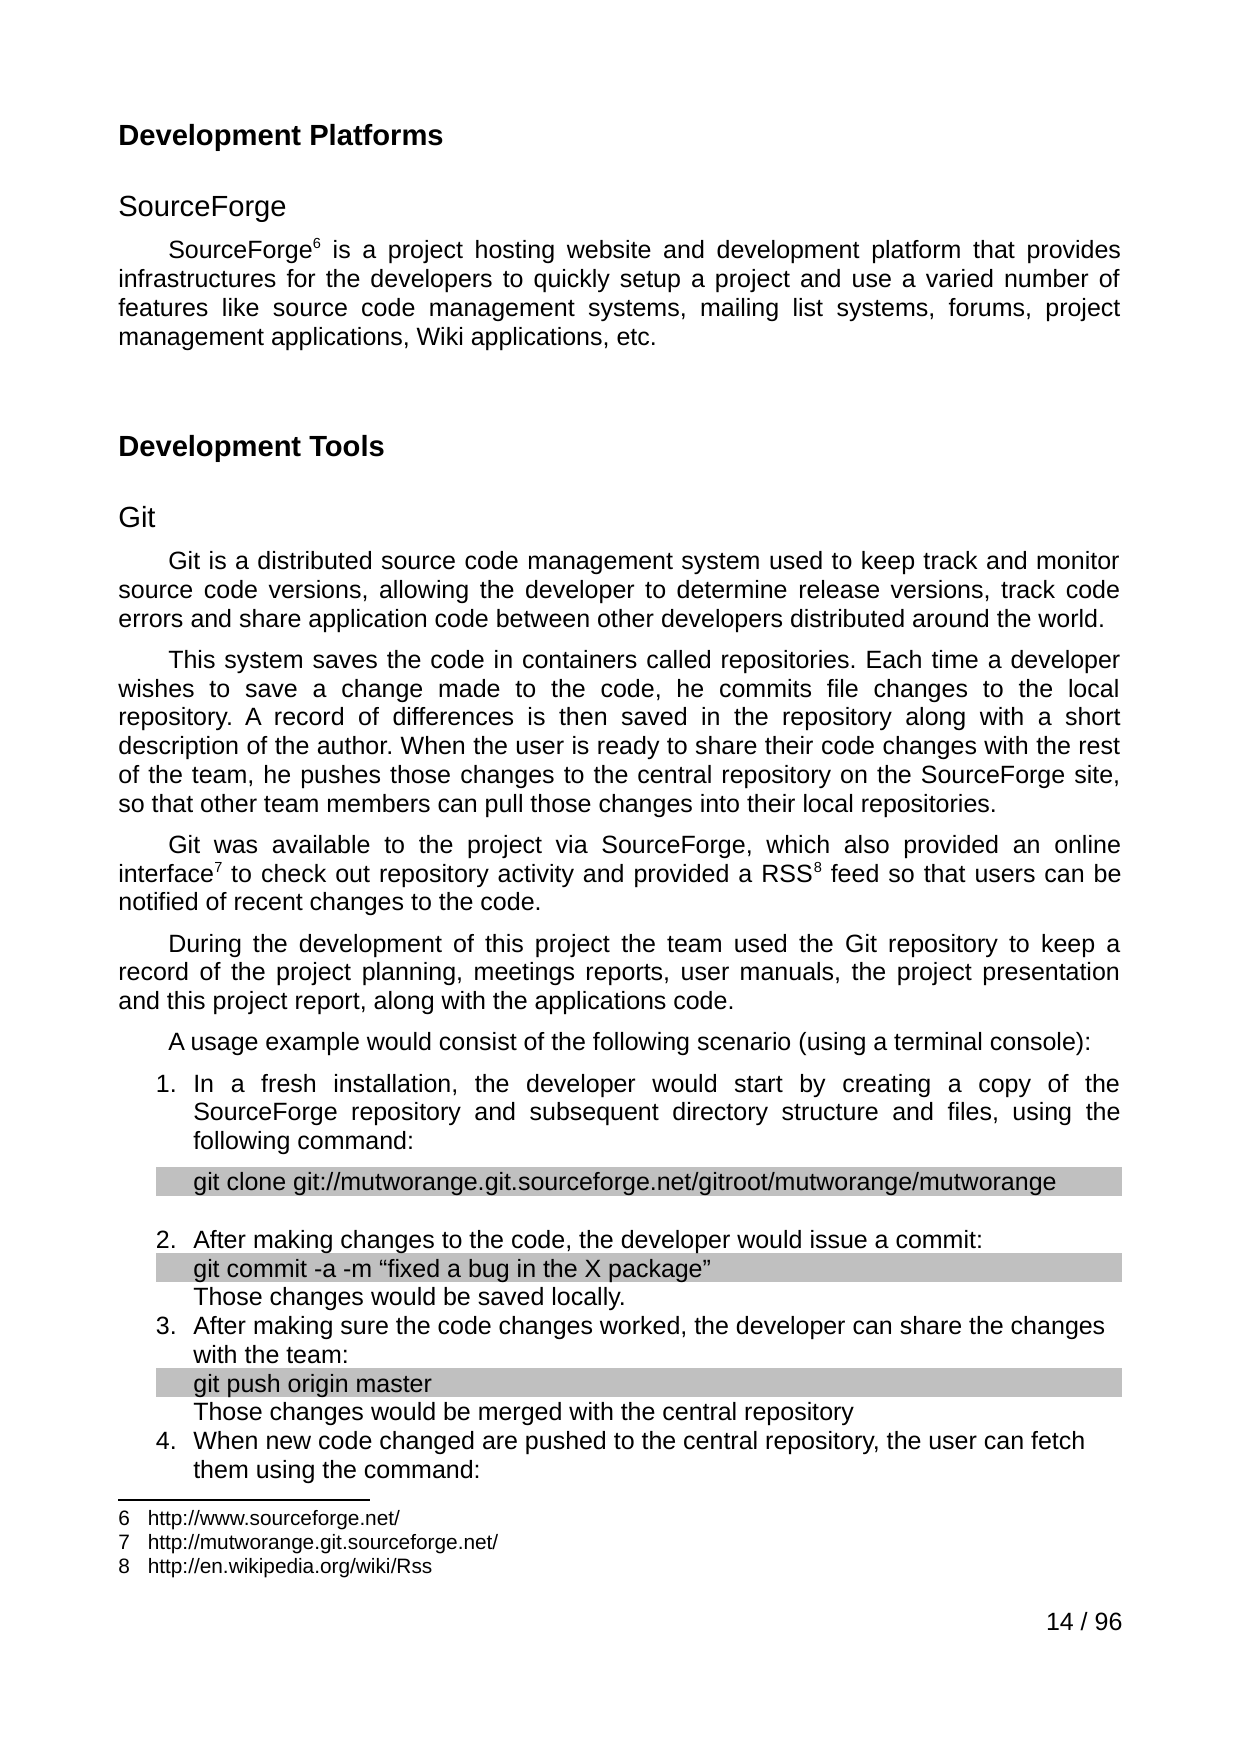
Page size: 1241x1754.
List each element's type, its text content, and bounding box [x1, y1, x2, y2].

list When new code changed are pushed to the central repository, the user can fetch them using the command: [156, 1426, 1122, 1483]
list Those changes would be saved locally. [156, 1282, 1122, 1311]
text This system saves the code in containers called repositories. Each time a developer wishes to save a change made to the code, he commits file changes to the local repository. A record of differences is then saved in the repository along with a short description of the author. When the user is ready to share their code changes with the rest of the team, he pushes those changes to the central repository on the SourceForge site, so that other team members can pull those changes into their local repositories. [118, 645, 1122, 817]
text Git was available to the project via SourceForge, which also provided an online interface to check out repository activity and provided a RSS feed so that users can be notified of recent changes to the code. [118, 830, 1122, 916]
list After making changes to the code, the developer would issue a commit: [156, 1225, 1122, 1253]
list git push origin master [156, 1368, 1122, 1397]
list In a fresh installation, the developer would start by creating a copy of the SourceForge repository and subsequent directory structure and files, using the following command: [156, 1068, 1122, 1155]
list After making sure the code changes worked, the developer can share the changes with the team: [156, 1311, 1122, 1368]
subtitle Development Tools [118, 429, 1122, 462]
text http://mutworange.git.sourceforge.net/ [118, 1530, 1122, 1554]
text Git is a distributed source code management system used to keep track and monitor source code versions, allowing the developer to determine release versions, track code errors and share application code between other developers distributed around the world. [118, 546, 1122, 632]
text During the development of this project the team used the Git repository to keep a record of the project planning, meetings reports, user manuals, the project presentation and this project report, along with the applications code. [118, 928, 1122, 1015]
text http://www.sourceforge.net/ [118, 1506, 1122, 1530]
subtitle SourceForge [118, 189, 1122, 223]
text A usage example would consist of the following scenario (using a terminal console): [118, 1027, 1122, 1056]
text SourceForge is a project hosting website and development platform that provides infrastructures for the developers to quickly setup a project and use a varied number of features like source code management systems, mailing list systems, forums, project management applications, Wiki applications, etc. [118, 235, 1122, 350]
subtitle Git [118, 500, 1122, 533]
list git commit -a -m “fixed a bug in the X package” [156, 1253, 1122, 1282]
list Those changes would be merged with the central repository [156, 1397, 1122, 1426]
list git clone git://mutworange.git.sourceforge.net/gitroot/mutworange/mutworange [156, 1167, 1122, 1196]
subtitle Development Platforms [118, 118, 1122, 152]
text http://en.wikipedia.org/wiki/Rss [118, 1554, 1122, 1578]
